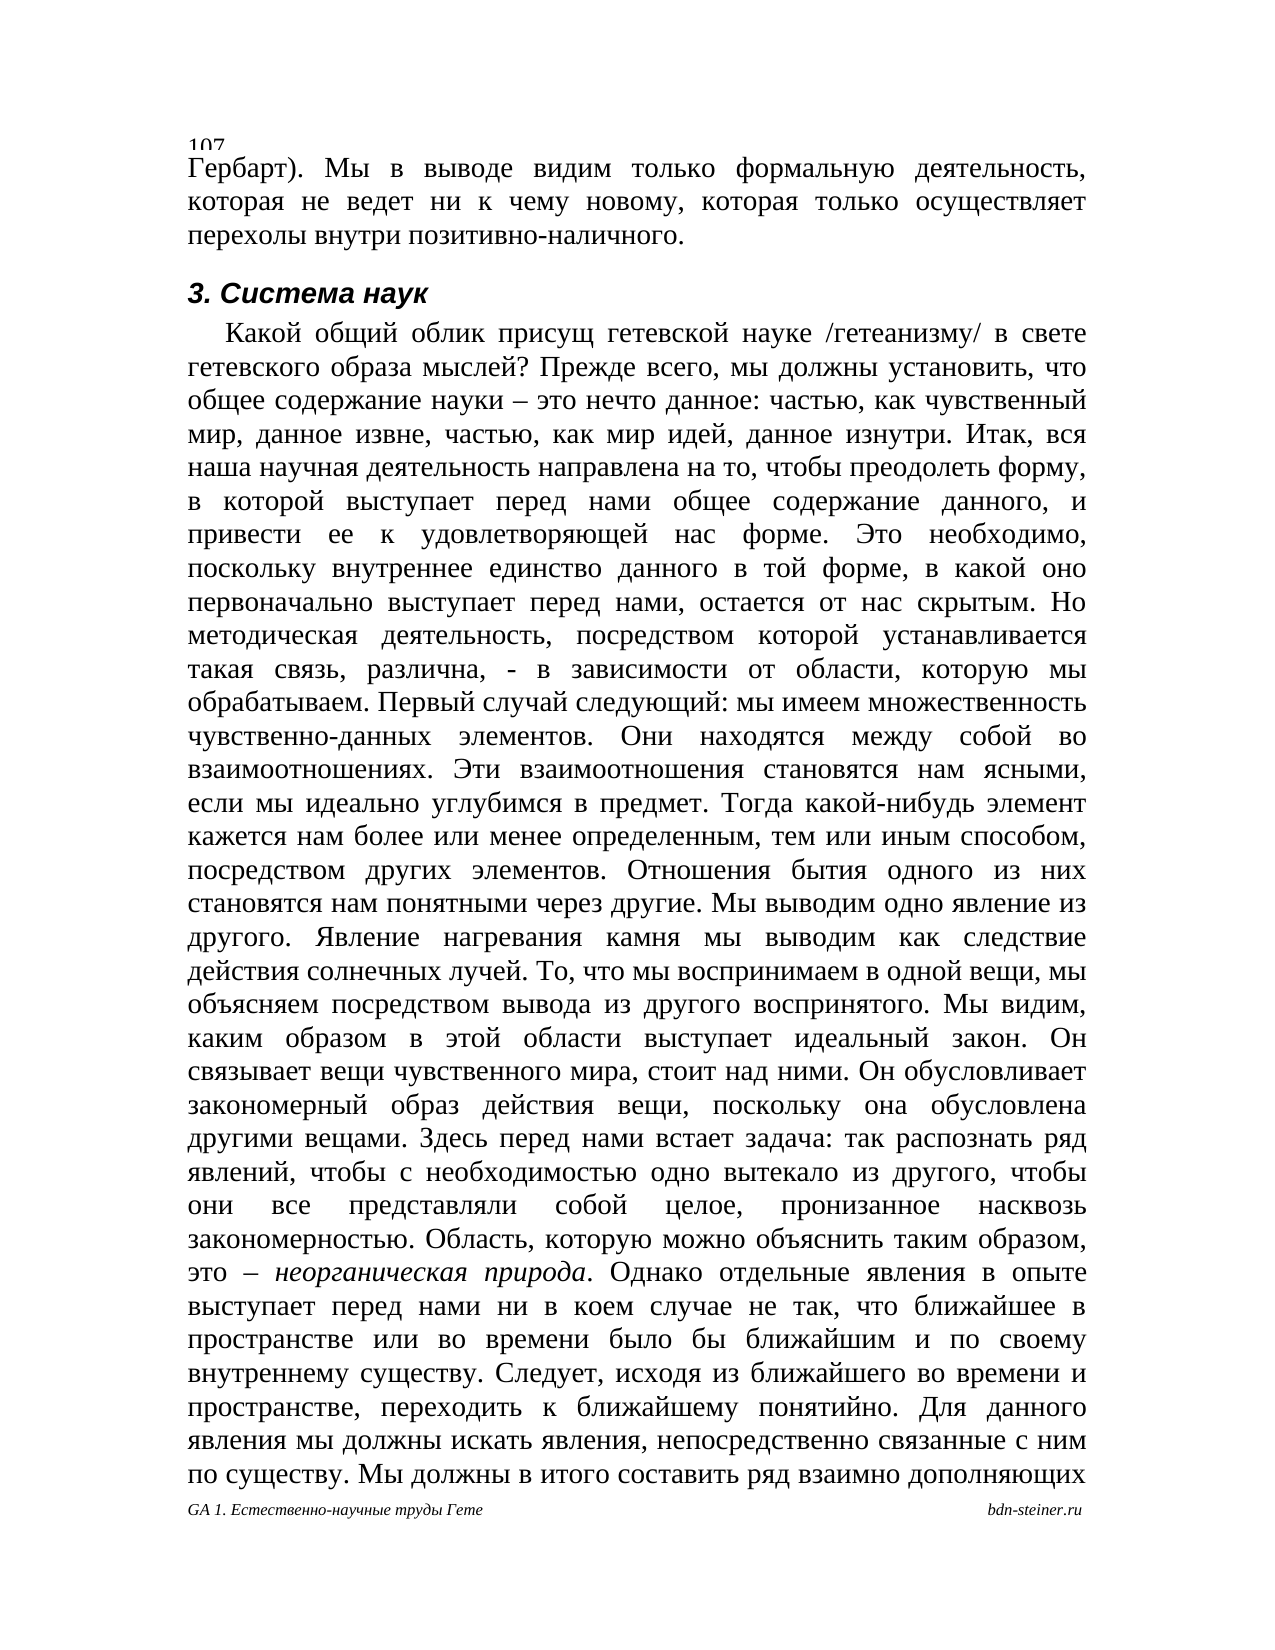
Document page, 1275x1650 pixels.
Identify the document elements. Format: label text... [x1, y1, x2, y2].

subtitle 3. Система наук [187, 276, 1087, 309]
text Гербарт). Мы в выводе видим только формальную деятельность, которая не ведет ни к чему новому, которая только осуществляет перехолы внутри позитивно-наличного. [187, 150, 1087, 251]
text Какой общий облик присущ гетевской науке /гетеанизму/ в свете гетевского образа мыслей? Прежде всего, мы должны установить, что общее содержание науки – это нечто данное: частью, как чувственный мир, данное извне, частью, как мир идей, данное изнутри. Итак, вся наша научная деятельность направлена на то, чтобы преодолеть форму, в которой выступает перед нами общее содержание данного, и привести ее к удовлетворяющей нас форме. Это необходимо, поскольку внутреннее единство данного в той форме, в какой оно первоначально выступает перед нами, остается от нас скрытым. Но методическая деятельность, посредством которой устанавливается такая связь, различна, - в зависимости от области, которую мы обрабатываем. Первый случай следующий: мы имеем множественность чувственно-данных элементов. Они находятся между собой во взаимоотношениях. Эти взаимоотношения становятся нам ясными, если мы идеально углубимся в предмет. Тогда какой-нибудь элемент кажется нам более или менее определенным, тем или иным способом, посредством других элементов. Отношения бытия одного из них становятся нам понятными через другие. Мы выводим одно явление из другого. Явление нагревания камня мы выводим как следствие действия солнечных лучей. То, что мы воспринимаем в одной вещи, мы объясняем посредством вывода из другого воспринятого. Мы видим, каким образом в этой области выступает идеальный закон. Он связывает вещи чувственного мира, стоит над ними. Он обусловливает закономерный образ действия вещи, поскольку она обусловлена другими вещами. Здесь перед нами встает задача: так распознать ряд явлений, чтобы с необходимостью одно вытекало из другого, чтобы они все представляли собой целое, пронизанное насквозь закономерностью. Область, которую можно объяснить таким образом, это – неорганическая природа. Однако отдельные явления в опыте выступает перед нами ни в коем случае не так, что ближайшее в пространстве или во времени было бы ближайшим и по своему внутреннему существу. Следует, исходя из ближайшего во времени и пространстве, переходить к ближайшему понятийно. Для данного явления мы должны искать явления, непосредственно связанные с ним по существу. Мы должны в итого составить ряд взаимно дополняющих [187, 315, 1087, 1489]
